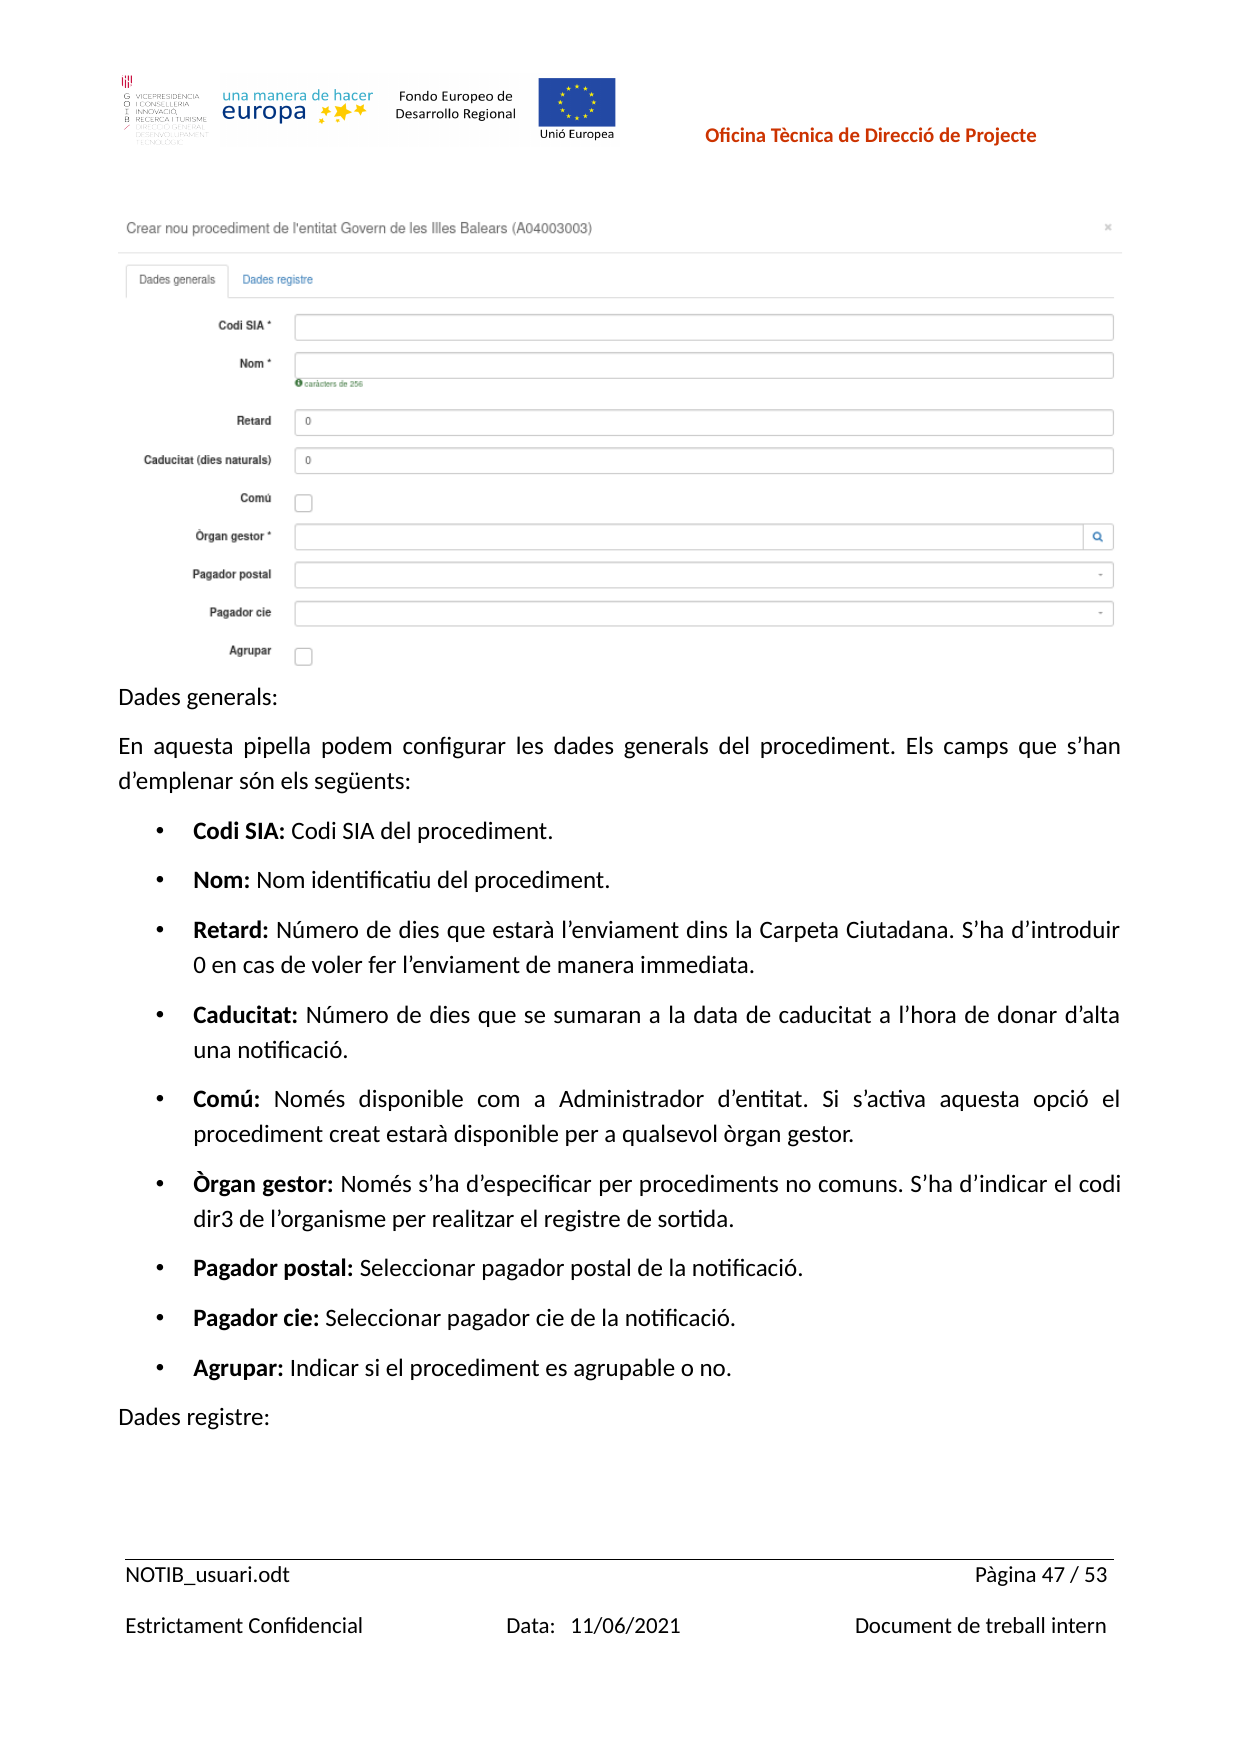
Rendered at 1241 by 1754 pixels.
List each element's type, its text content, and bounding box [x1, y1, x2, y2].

text En aquesta pipella podem configurar les dades generals del procediment. Els camps que s’han d’emplenar són els següents: [118, 731, 1122, 796]
list Caducitat: Número de dies que se sumaran a la data de caducitat a l’hora de donar d’alta una notificació. [156, 999, 1122, 1064]
text Dades generals: [118, 677, 1122, 711]
picture [118, 213, 1123, 677]
list Agrupar: Indicar si el procediment es agrupable o no. [156, 1352, 1122, 1382]
list Retard: Número de dies que estarà l’enviament dins la Carpeta Ciutadana. S’ha d’introduir 0 en cas de voler fer l’enviament de manera immediata. [156, 914, 1122, 980]
list Nom: Nom identificatiu del procediment. [156, 865, 1122, 895]
list Pagador cie: Seleccionar pagador cie de la notificació. [156, 1302, 1122, 1333]
list Codi SIA: Codi SIA del procediment. [156, 815, 1122, 846]
text Dades registre: [118, 1401, 1122, 1432]
picture [219, 73, 621, 147]
picture [118, 73, 213, 147]
list Òrgan gestor: Només s’ha d’especificar per procediments no comuns. S’ha d’indicar el codi dir3 de l’organisme per realitzar el registre de sortida. [156, 1168, 1122, 1233]
list Pagador postal: Seleccionar pagador postal de la notificació. [156, 1253, 1122, 1283]
list Comú: Només disponible com a Administrador d’entitat. Si s’activa aquesta opció el procediment creat estarà disponible per a qualsevol òrgan gestor. [156, 1083, 1122, 1149]
